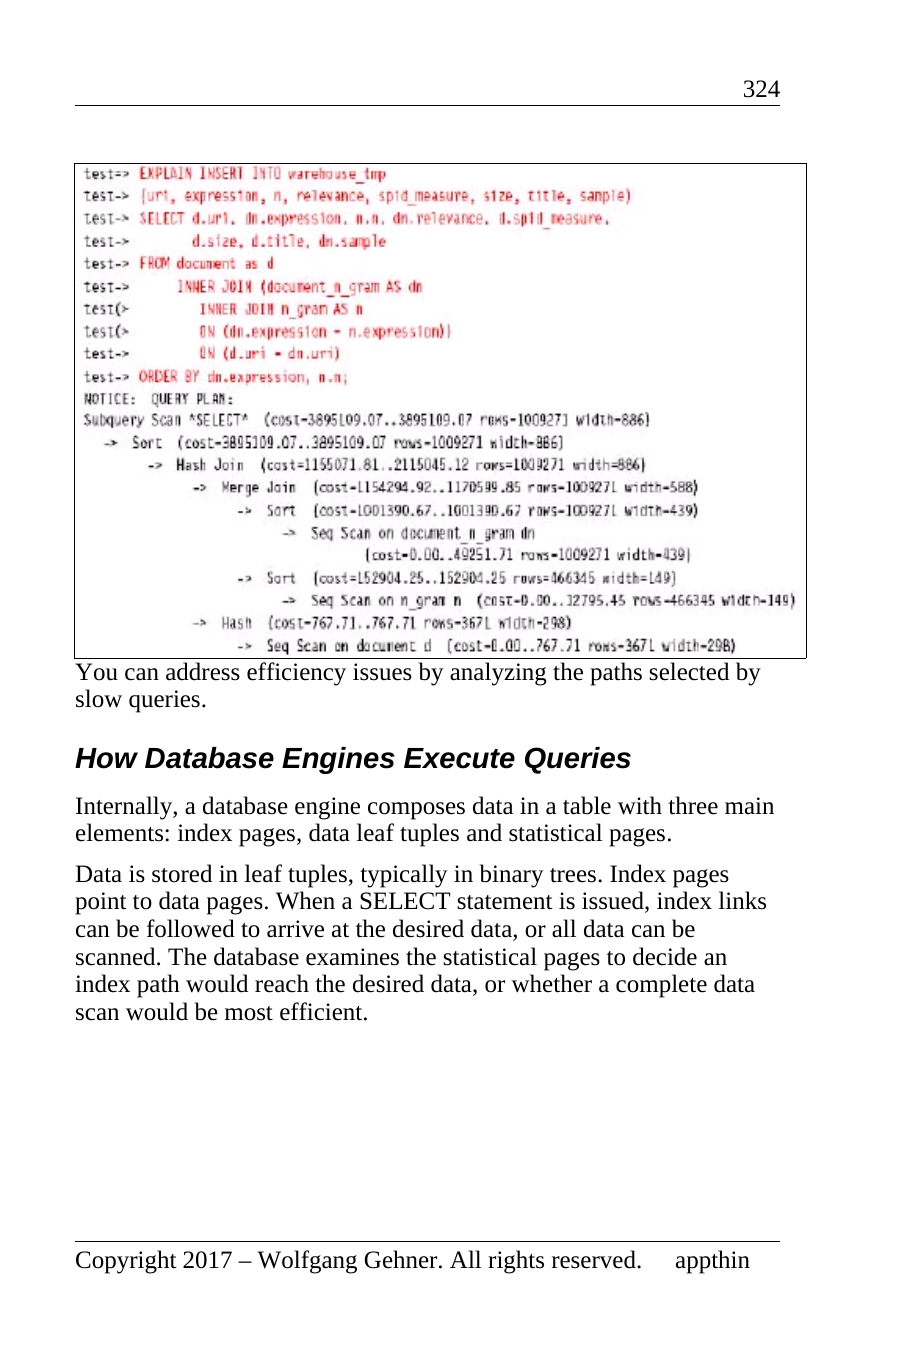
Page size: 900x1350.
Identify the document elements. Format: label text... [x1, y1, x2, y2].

text Data is stored in leaf tuples, typically in binary trees. Index pages point to data pages. When a SELECT statement is issued, index links can be followed to arrive at the desired data, or all data can be scanned. The database examines the statistical pages to decide an index path would reach the desired data, or whether a complete data scan would be most efficient. [75, 860, 780, 1026]
text You can address efficiency issues by analyzing the paths selected by slow queries. [75, 659, 780, 713]
text Internally, a database engine composes data in a table with three main elements: index pages, data leaf tuples and statistical pages. [75, 792, 780, 847]
subtitle How Database Engines Execute Queries [75, 742, 780, 775]
